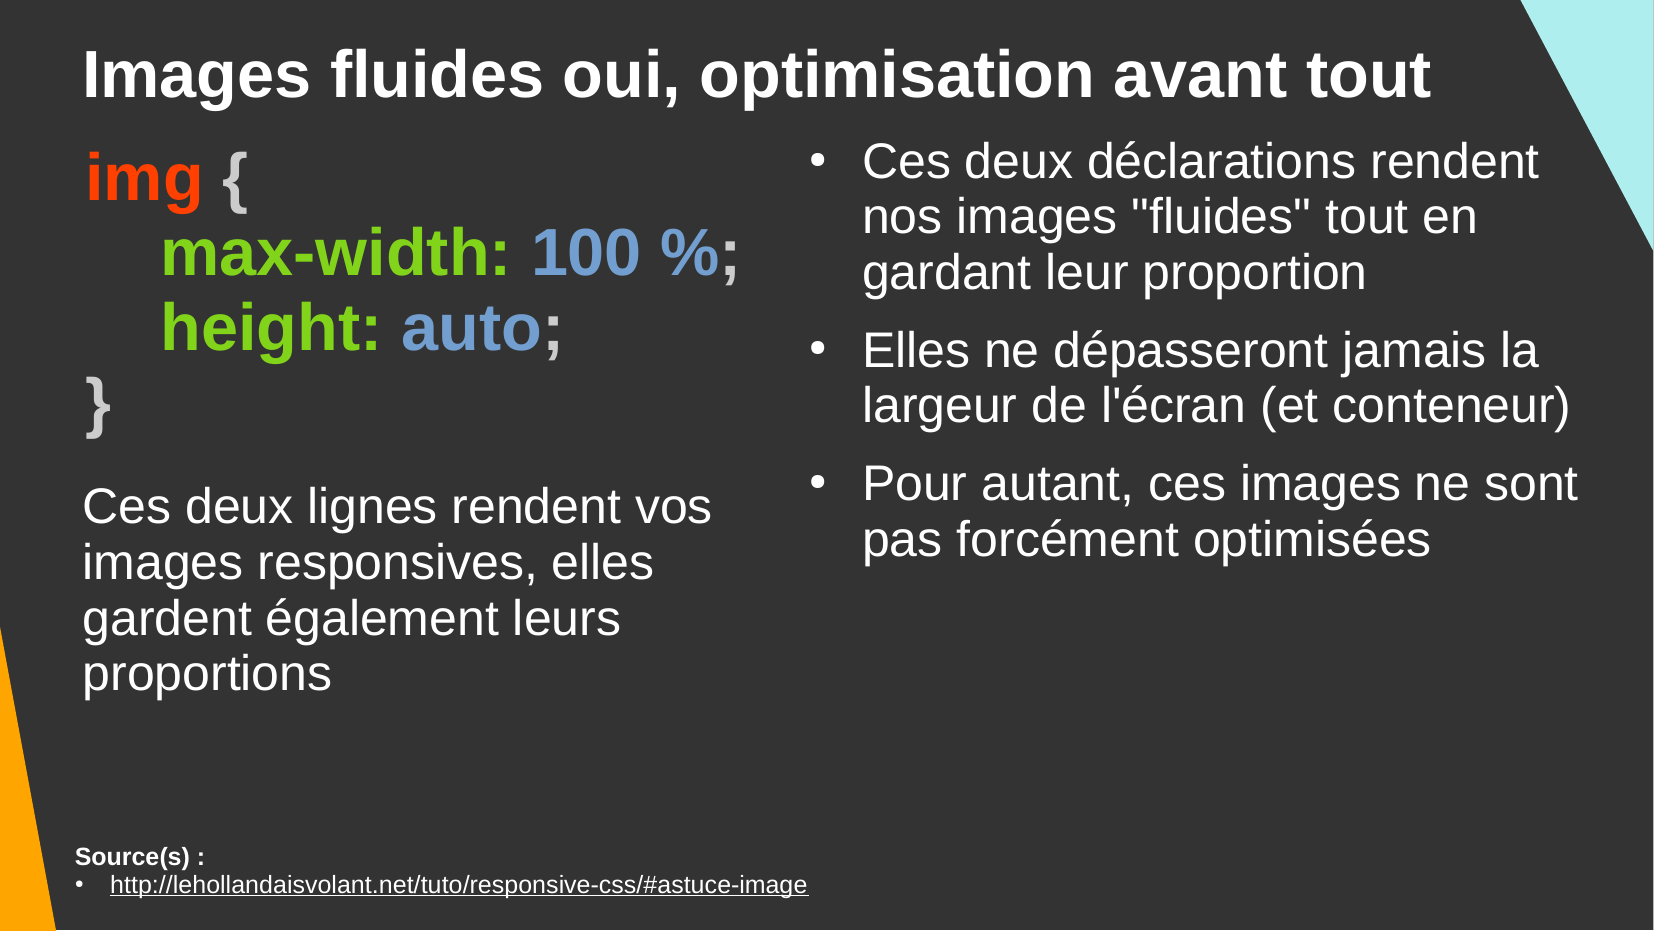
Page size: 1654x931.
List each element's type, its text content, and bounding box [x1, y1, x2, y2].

text_box Source(s) : http://lehollandaisvolant.net/tuto/responsive-css/#astuce-image [60, 835, 1546, 907]
title Ces deux lignes rendent vos images responsives, elles gardent également leurs proportions [82, 478, 745, 702]
text_box [1520, 0, 1654, 253]
title Images fluides oui, optimisation avant tout [82, 37, 1571, 114]
text_box [0, 626, 57, 931]
list Ces deux déclarations rendent nos images "fluides" tout en gardant leur proportion Elles ne dépasseront jamais la largeur de l'écran (et conteneur) Pour autant, ces images ne sont pas forcément optimisées [791, 132, 1583, 579]
text_box img { max-width: 100 %; height: auto; } [70, 132, 780, 447]
